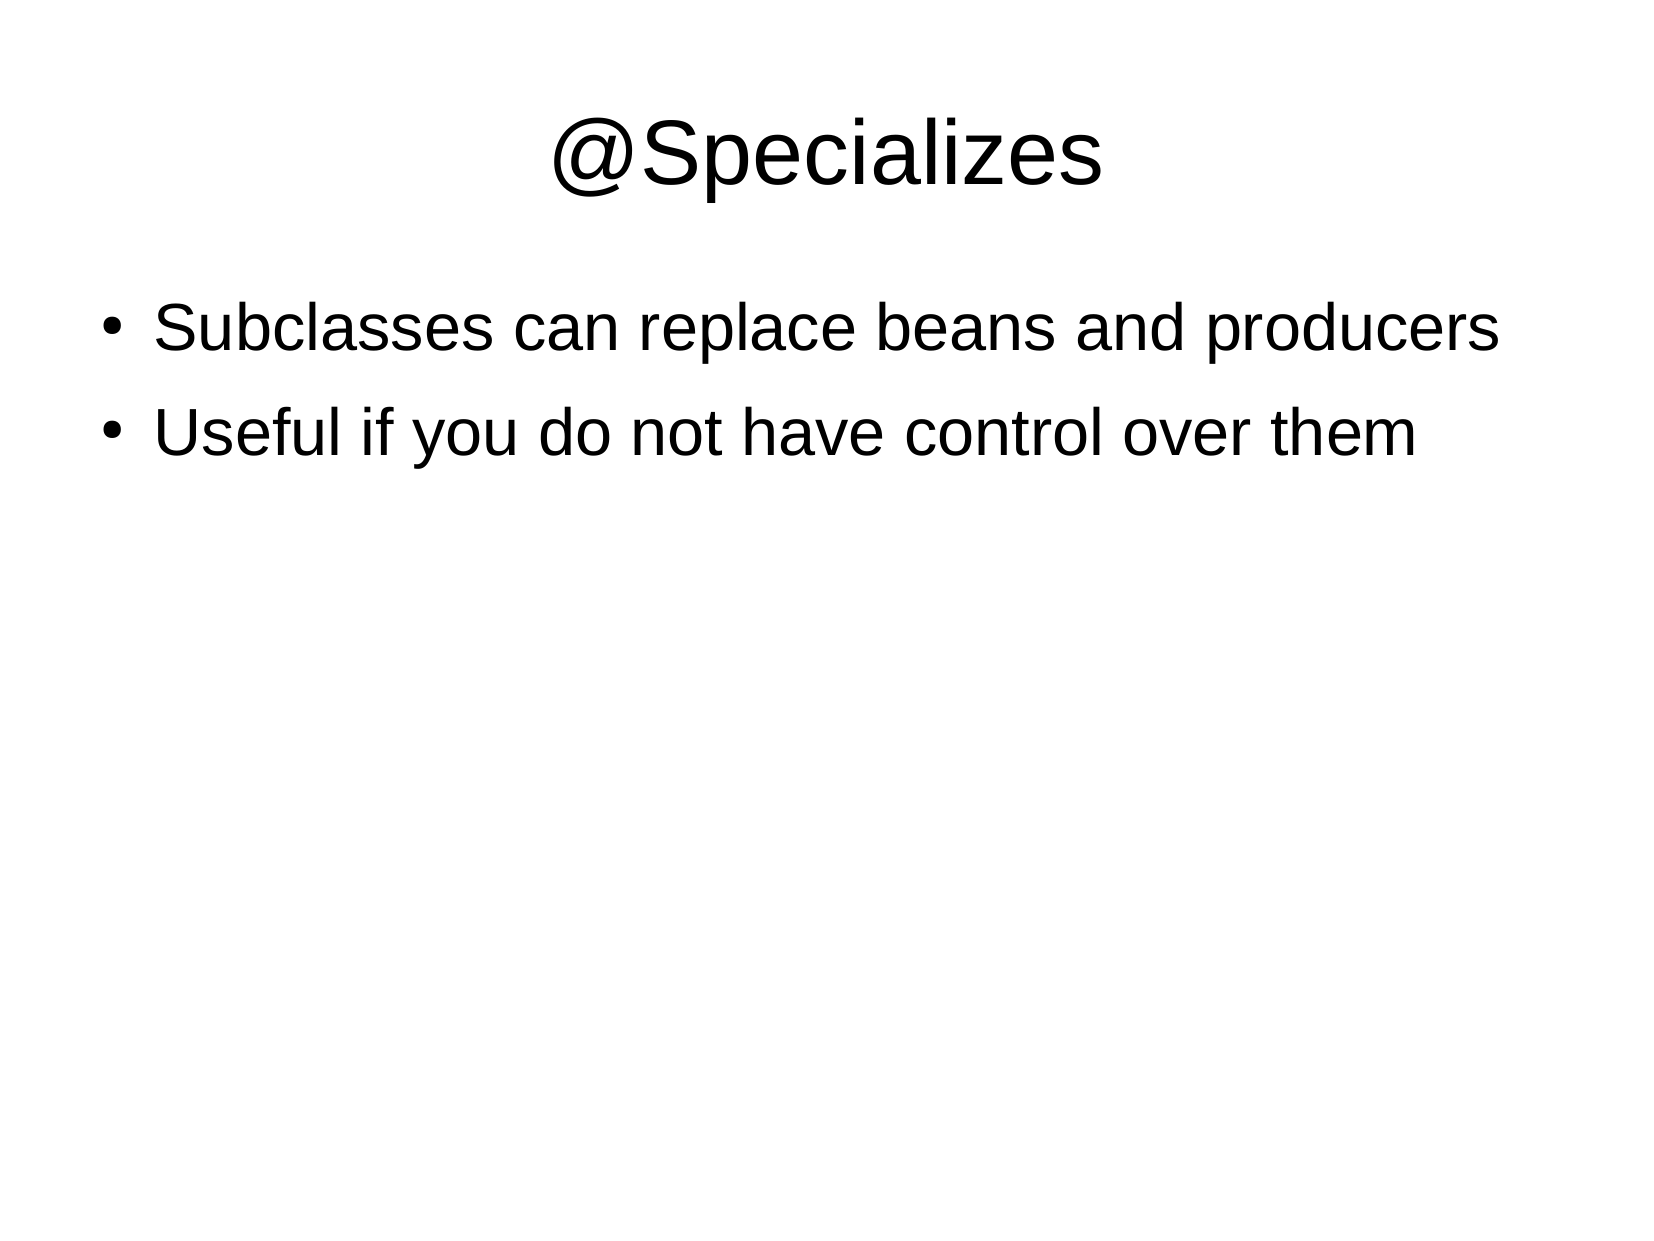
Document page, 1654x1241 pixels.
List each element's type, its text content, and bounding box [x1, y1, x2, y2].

list Subclasses can replace beans and producers Useful if you do not have control over them [82, 290, 1571, 1010]
title @Specializes [82, 49, 1571, 257]
